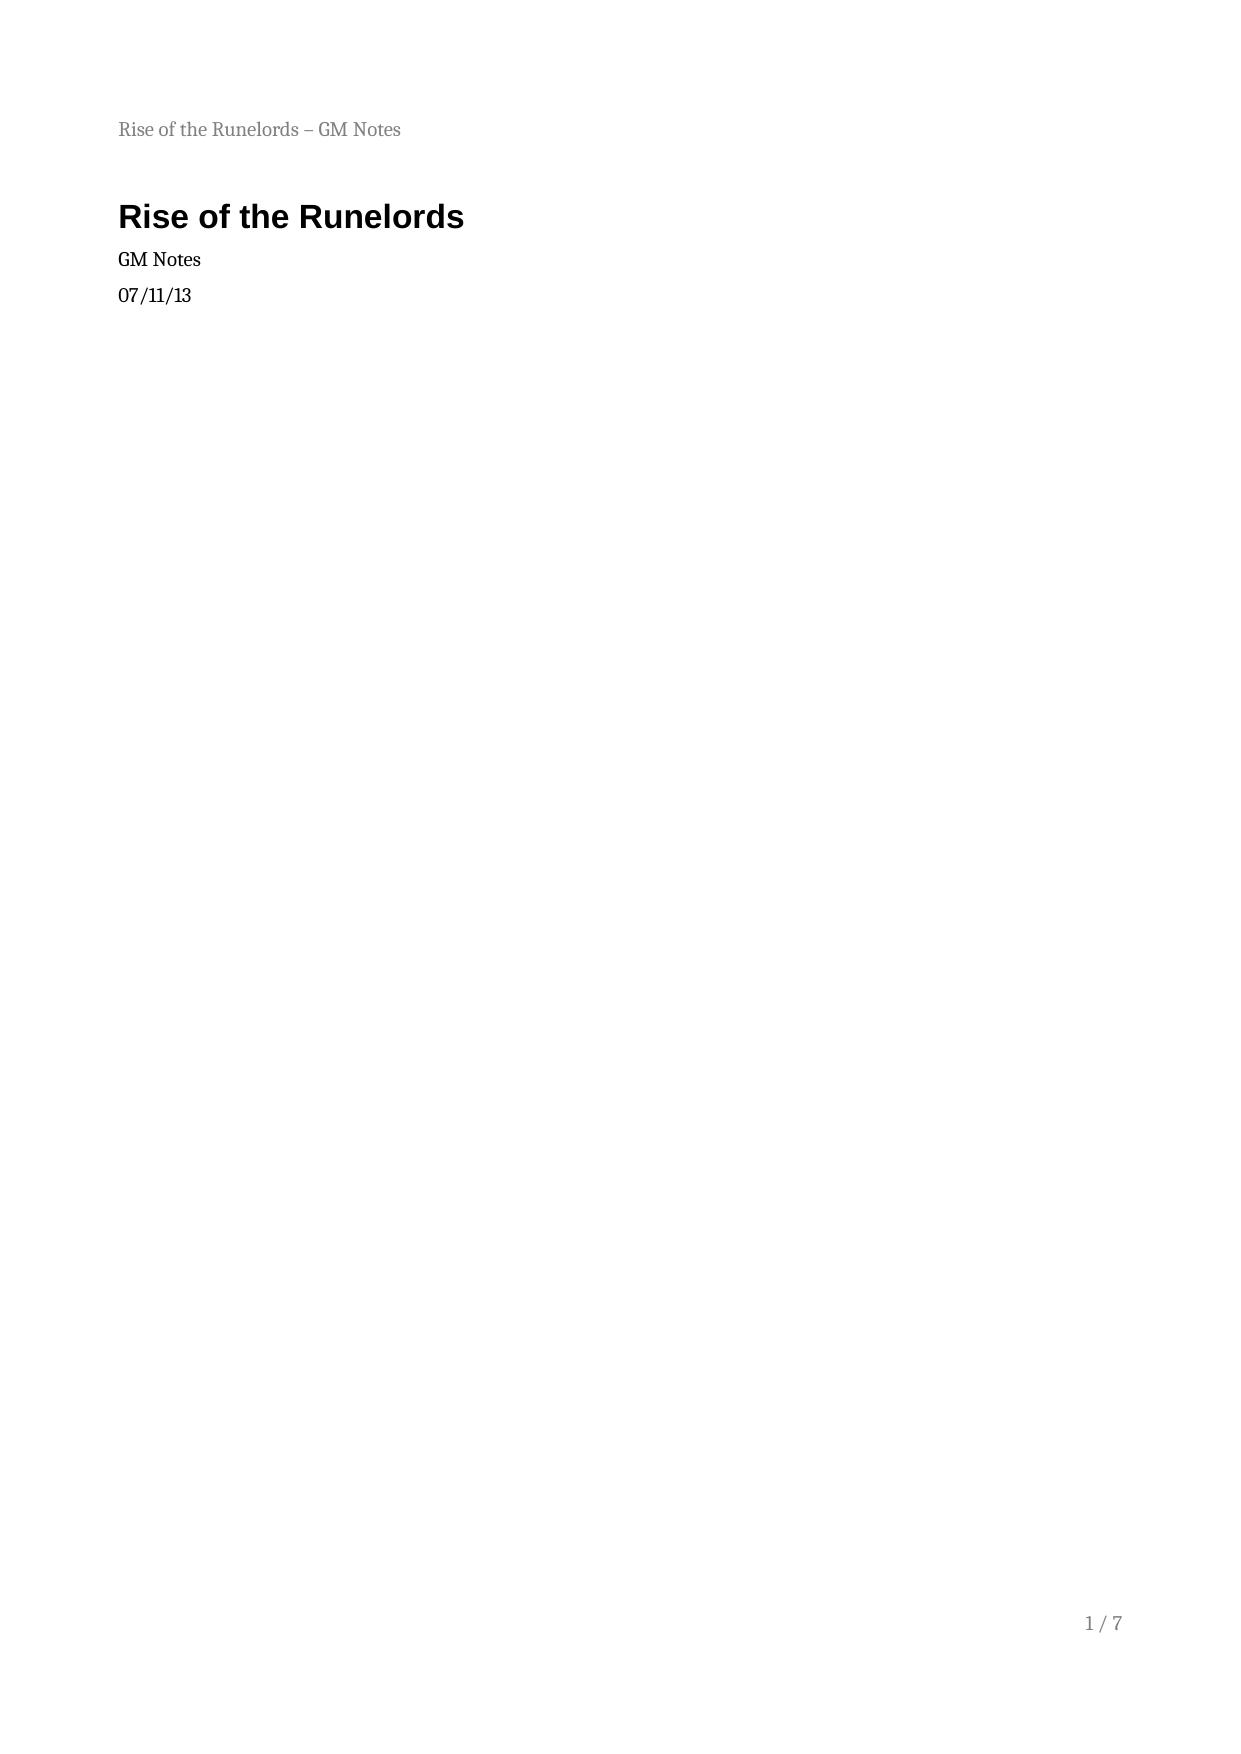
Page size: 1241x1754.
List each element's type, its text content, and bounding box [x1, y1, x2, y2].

text 07/11/13 [118, 284, 1122, 308]
text GM Notes [118, 248, 1122, 272]
subtitle Rise of the Runelords [118, 197, 1122, 235]
